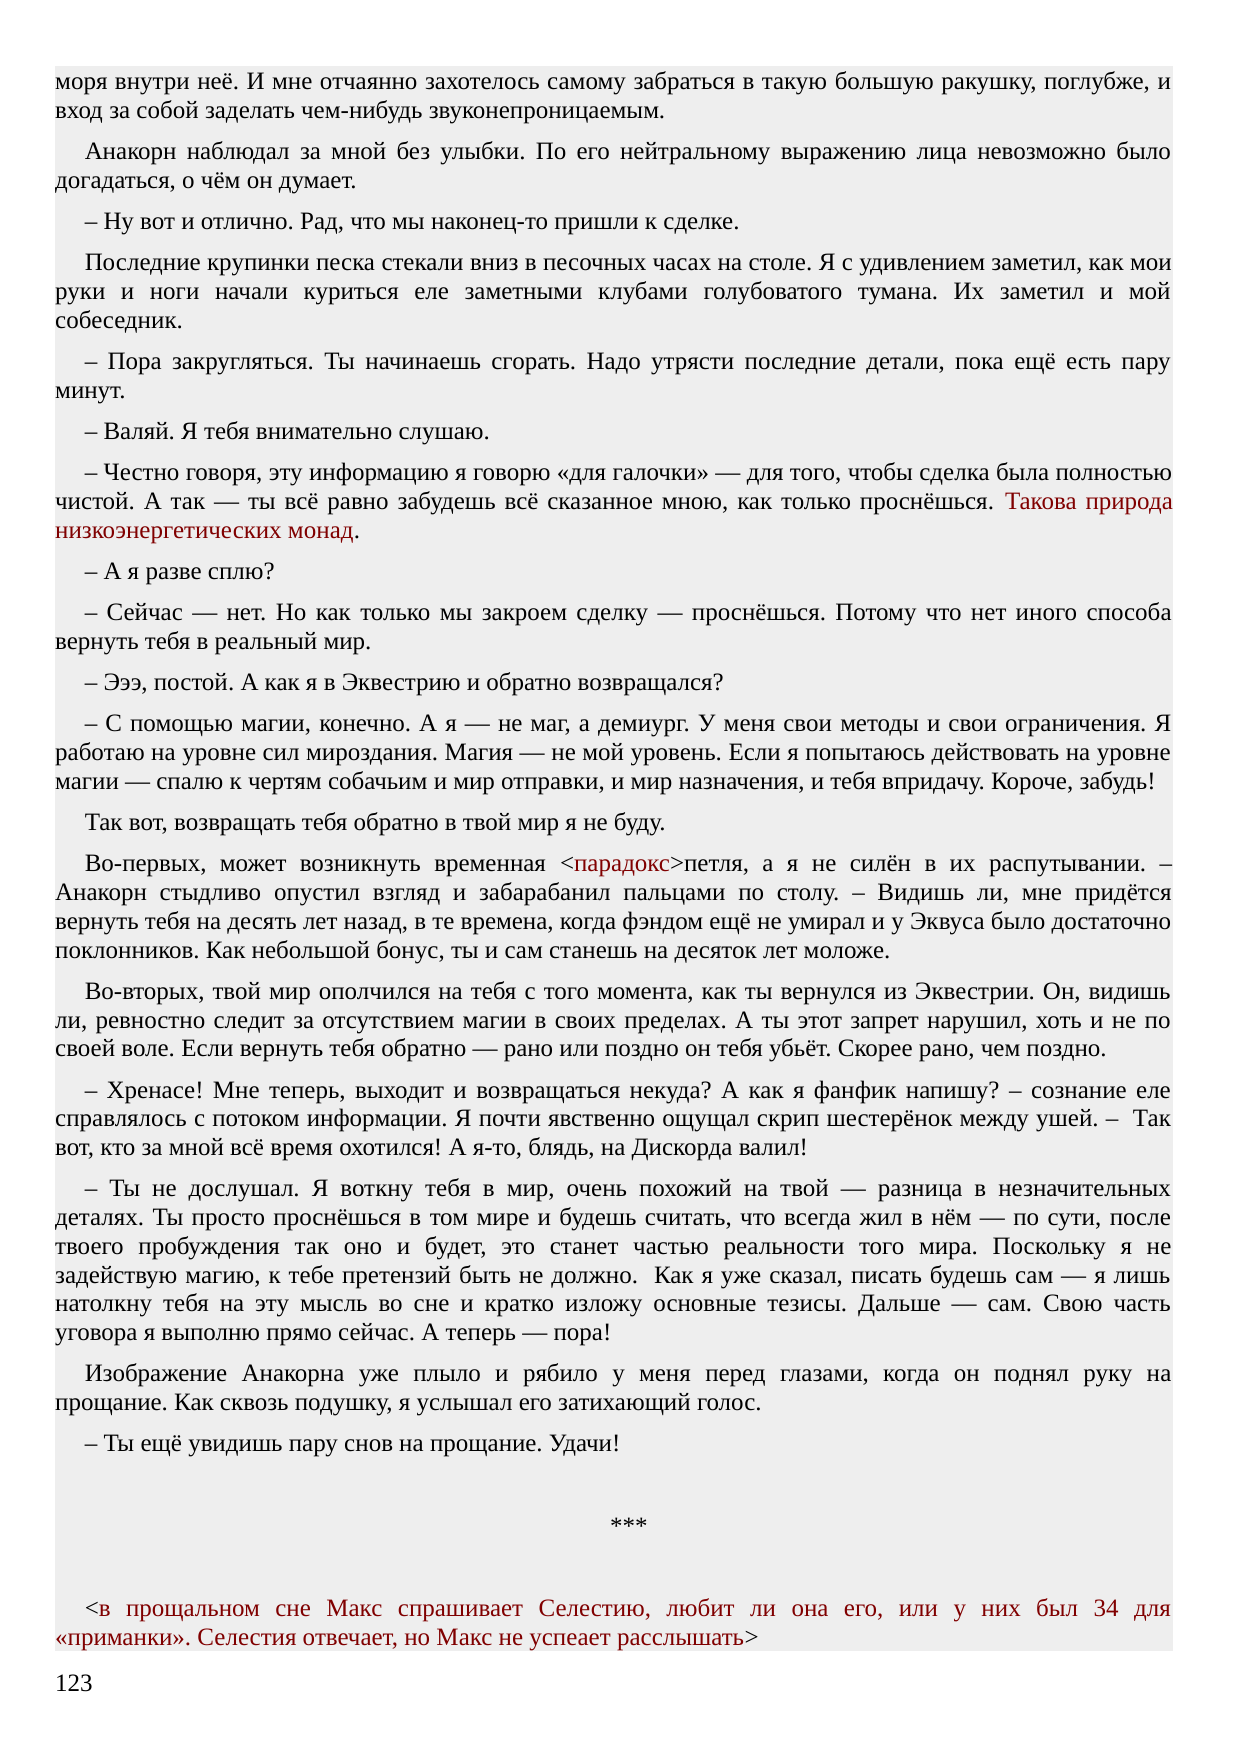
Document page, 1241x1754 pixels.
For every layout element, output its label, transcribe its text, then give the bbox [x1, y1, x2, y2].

text – Эээ, постой. А как я в Эквестрию и обратно возвращался? [55, 667, 1173, 696]
text Изображение Анакорна уже плыло и рябило у меня перед глазами, когда он поднял руку на прощание. Как сквозь подушку, я услышал его затихающий голос. [55, 1358, 1173, 1416]
text – Честно говоря, эту информацию я говорю «для галочки» — для того, чтобы сделка была полностью чистой. А так — ты всё равно забудешь всё сказанное мною, как только проснёшься. Такова природа низкоэнергетических монад. [55, 457, 1173, 543]
text Анакорн наблюдал за мной без улыбки. По его нейтральному выражению лица невозможно было догадаться, о чём он думает. [55, 136, 1173, 193]
text Во-первых, может возникнуть временная <парадокс>петля, а я не силён в их распутывании. – Анакорн стыдливо опустил взгляд и забарабанил пальцами по столу. – Видишь ли, мне придётся вернуть тебя на десять лет назад, в те времена, когда фэндом ещё не умирал и у Эквуса было достаточно поклонников. Как небольшой бонус, ты и сам станешь на десяток лет моложе. [55, 848, 1173, 963]
text Последние крупинки песка стекали вниз в песочных часах на столе. Я с удивлением заметил, как мои руки и ноги начали куриться еле заметными клубами голубоватого тумана. Их заметил и мой собеседник. [55, 247, 1173, 333]
text Так вот, возвращать тебя обратно в твой мир я не буду. [55, 807, 1173, 836]
text Во-вторых, твой мир ополчился на тебя с того момента, как ты вернулся из Эквестрии. Он, видишь ли, ревностно следит за отсутствием магии в своих пределах. А ты этот запрет нарушил, хоть и не по своей воле. Если вернуть тебя обратно — рано или поздно он тебя убьёт. Скорее рано, чем поздно. [55, 976, 1173, 1062]
text – Сейчас — нет. Но как только мы закроем сделку — проснёшься. Потому что нет иного способа вернуть тебя в реальный мир. [55, 597, 1173, 655]
text – Ну вот и отлично. Рад, что мы наконец-то пришли к сделке. [55, 206, 1173, 235]
text – Пора закругляться. Ты начинаешь сгорать. Надо утрясти последние детали, пока ещё есть пару минут. [55, 346, 1173, 403]
text – Валяй. Я тебя внимательно слушаю. [55, 416, 1173, 445]
text моря внутри неё. И мне отчаянно захотелось самому забраться в такую большую ракушку, поглубже, и вход за собой заделать чем-нибудь звуконепроницаемым. [55, 66, 1173, 123]
text – Ты не дослушал. Я воткну тебя в мир, очень похожий на твой — разница в незначительных деталях. Ты просто проснёшься в том мире и будешь считать, что всегда жил в нём — по сути, после твоего пробуждения так оно и будет, это станет частью реальности того мира. Поскольку я не задействую магию, к тебе претензий быть не должно. Как я уже сказал, писать будешь сам — я лишь натолкну тебя на эту мысль во сне и кратко изложу основные тезисы. Дальше — сам. Свою часть уговора я выполню прямо сейчас. А теперь — пора! [55, 1173, 1173, 1346]
text – А я разве сплю? [55, 556, 1173, 585]
text – С помощью магии, конечно. А я — не маг, а демиург. У меня свои методы и свои ограничения. Я работаю на уровне сил мироздания. Магия — не мой уровень. Если я попытаюсь действовать на уровне магии — спалю к чертям собачьим и мир отправки, и мир назначения, и тебя впридачу. Короче, забудь! [55, 708, 1173, 795]
text *** [55, 1511, 1173, 1540]
text <в прощальном сне Макс спрашивает Селестию, любит ли она его, или у них был 34 для «приманки». Селестия отвечает, но Макс не успеает расслышать> [55, 1593, 1173, 1651]
text – Ты ещё увидишь пару снов на прощание. Удачи! [55, 1428, 1173, 1457]
text – Хренасе! Мне теперь, выходит и возвращаться некуда? А как я фанфик напишу? – сознание еле справлялось с потоком информации. Я почти явственно ощущал скрип шестерёнок между ушей. – Так вот, кто за мной всё время охотился! А я-то, блядь, на Дискорда валил! [55, 1075, 1173, 1161]
